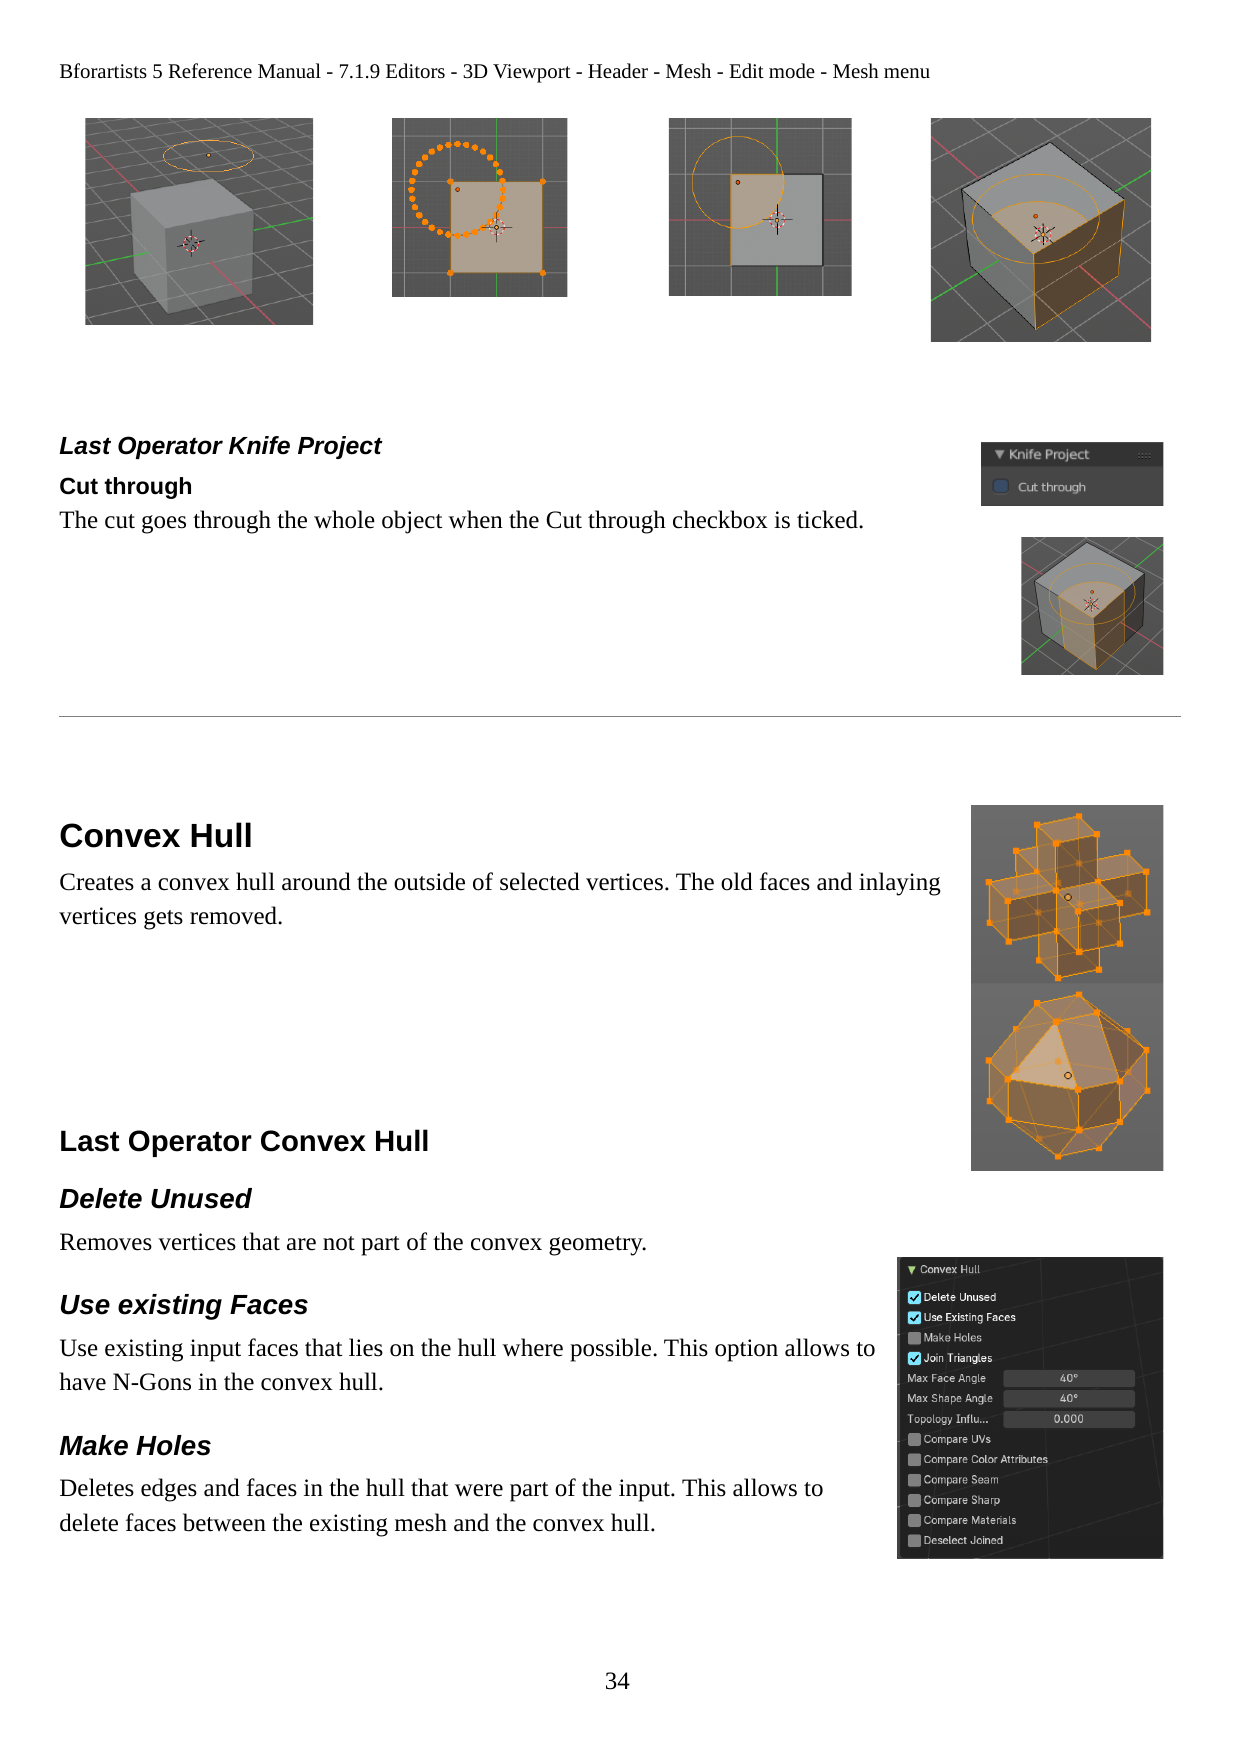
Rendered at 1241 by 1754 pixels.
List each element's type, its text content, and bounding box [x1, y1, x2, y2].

subtitle Delete Unused [59, 1183, 1181, 1214]
subtitle [1164, 1124, 1181, 1158]
picture [981, 442, 1164, 506]
subtitle Use existing Faces [59, 1289, 897, 1321]
text Use existing input faces that lies on the hull where possible. This option allows to have N-Gons in the convex hull. [59, 1333, 897, 1396]
subtitle Last Operator Knife Project [59, 431, 1181, 460]
table_header [59, 113, 339, 376]
picture [392, 118, 568, 297]
picture [1021, 537, 1164, 675]
subtitle Last Operator Convex Hull [59, 1124, 971, 1158]
text Deletes edges and faces in the hull that were part of the input. This allows to delete faces between the existing mesh and the convex hull. [59, 1473, 897, 1537]
picture [668, 118, 852, 296]
text Removes vertices that are not part of the convex geometry. [59, 1227, 1181, 1256]
subtitle [1164, 816, 1181, 854]
subtitle [1164, 1289, 1181, 1321]
picture [85, 118, 314, 325]
table_header [620, 113, 901, 376]
subtitle Make Holes [59, 1429, 897, 1461]
picture [930, 118, 1152, 342]
table_header [340, 113, 620, 376]
subtitle [1164, 472, 1181, 499]
subtitle [1164, 1429, 1181, 1461]
subtitle Convex Hull [59, 816, 971, 854]
table_header [901, 113, 1181, 376]
subtitle Cut through [59, 472, 981, 499]
text The cut goes through the whole object when the Cut through checkbox is ticked. [59, 505, 1181, 534]
picture [897, 1257, 1164, 1559]
picture [971, 805, 1164, 1171]
text Creates a convex hull around the outside of selected vertices. The old faces and inlaying vertices gets removed. [59, 867, 971, 930]
